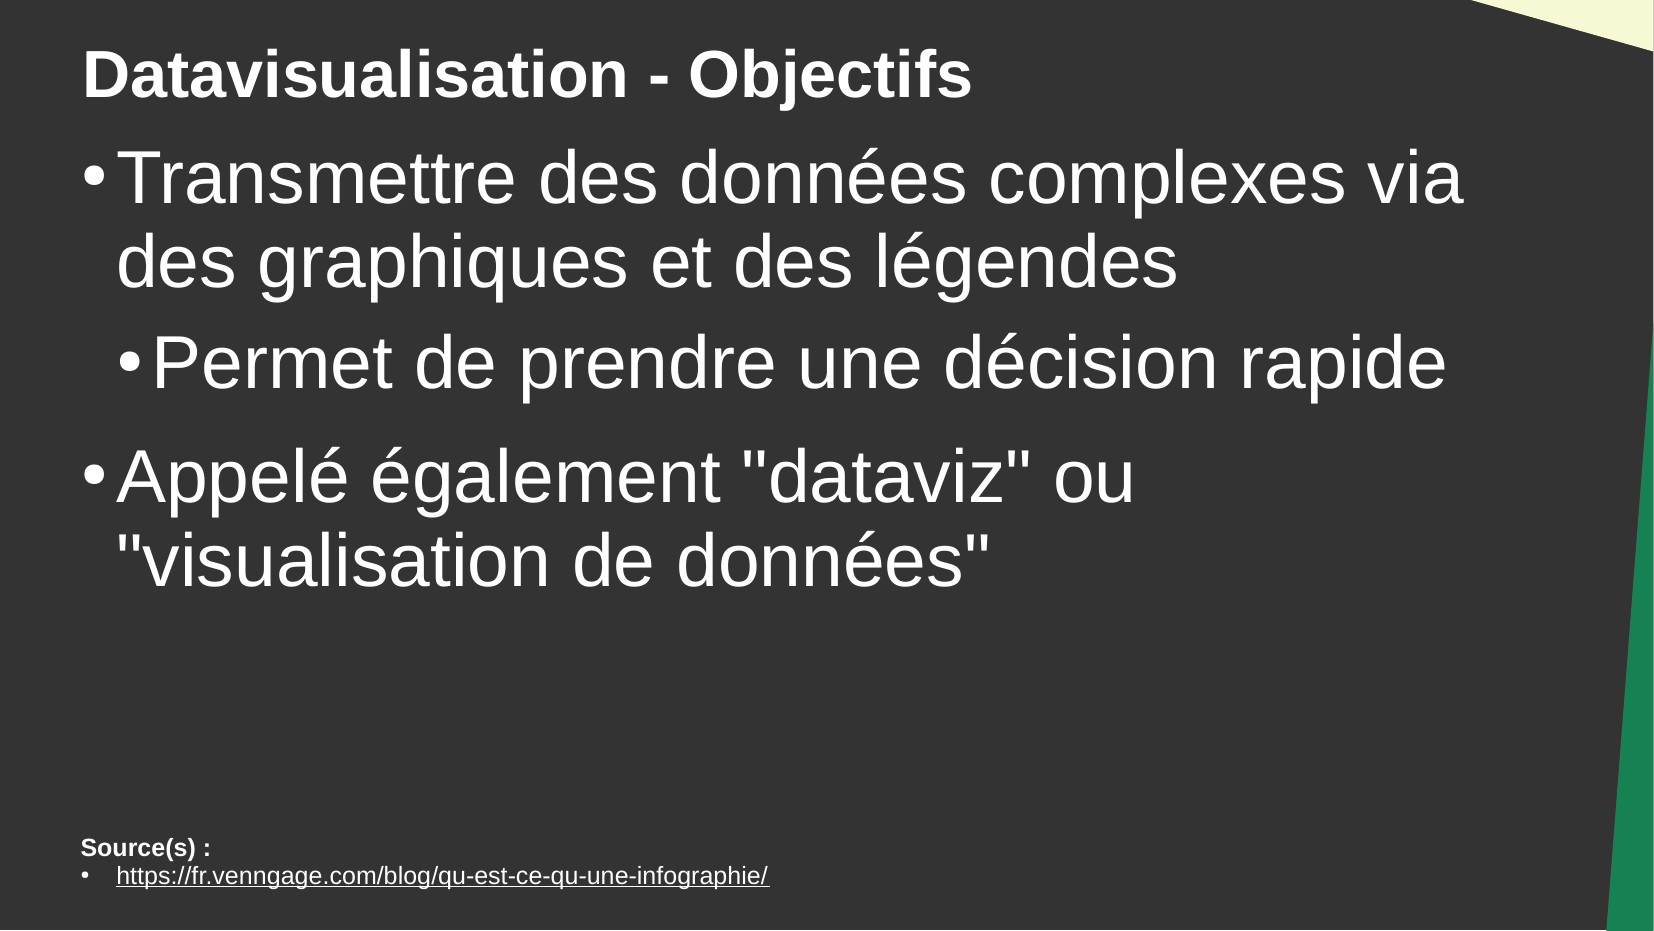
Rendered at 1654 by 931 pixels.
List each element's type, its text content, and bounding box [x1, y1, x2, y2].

text_box [1606, 314, 1654, 931]
text_box [1471, 0, 1654, 52]
text_box Source(s) : https://fr.venngage.com/blog/qu-est-ce-qu-une-infographie/ [65, 826, 1483, 926]
list Transmettre des données complexes via des graphiques et des légendes Permet de prendre une décision rapide Appelé également "dataviz" ou "visualisation de données" [80, 135, 1560, 762]
title Datavisualisation - Objectifs [82, 37, 1571, 122]
